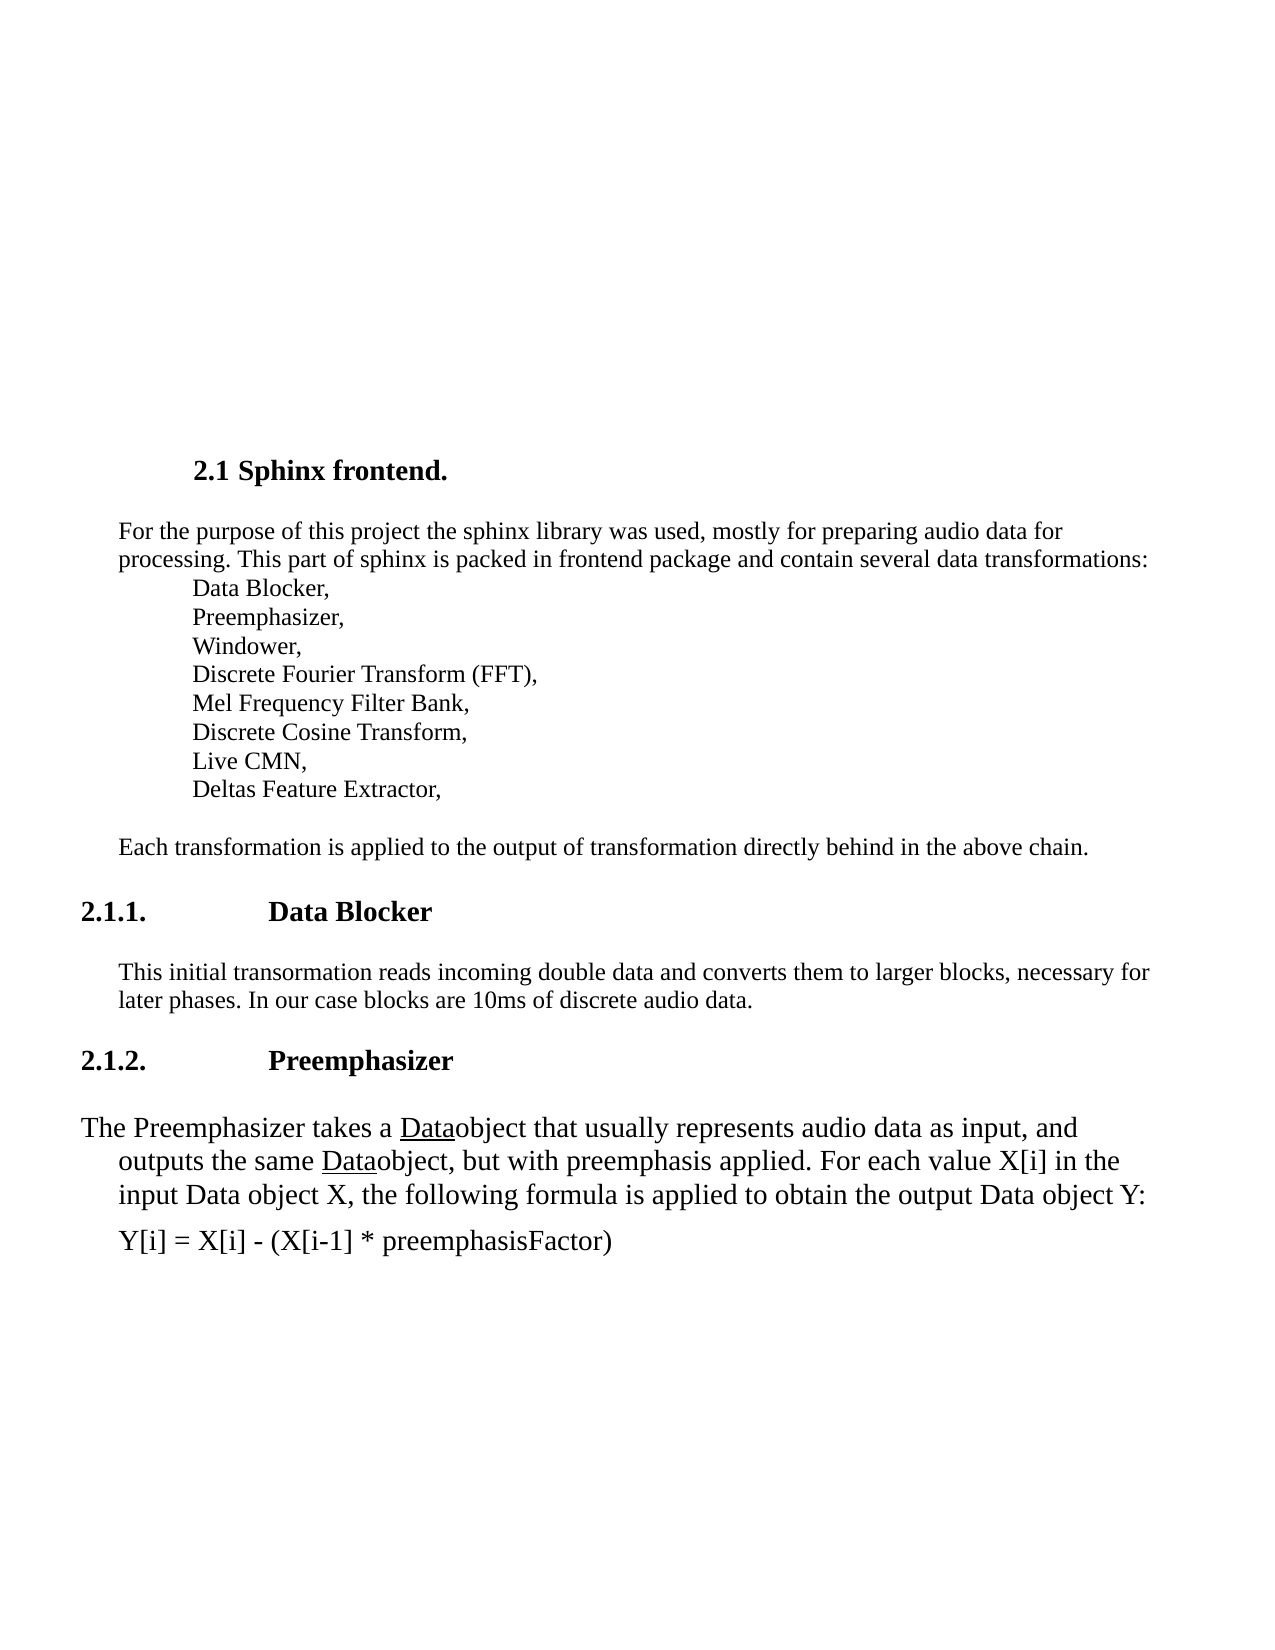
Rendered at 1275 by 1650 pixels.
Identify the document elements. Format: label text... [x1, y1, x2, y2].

text For the purpose of this project the sphinx library was used, mostly for preparing audio data for processing. This part of sphinx is packed in frontend package and contain several data transformations: [118, 516, 1157, 573]
text Mel Frequency Filter Bank, [118, 688, 1157, 717]
text Y[i] = X[i] - (X[i-1] * preemphasisFactor) [118, 1223, 1157, 1257]
text Live CMN, [118, 746, 1157, 774]
text Discrete Cosine Transform, [118, 717, 1157, 746]
text Deltas Feature Extractor, [118, 774, 1157, 803]
text Discrete Fourier Transform (FFT), [118, 659, 1157, 688]
text Windower, [118, 631, 1157, 659]
text This initial transormation reads incoming double data and converts them to larger blocks, necessary for later phases. In our case blocks are 10ms of discrete audio data. [118, 957, 1157, 1014]
text The Preemphasizer takes a Dataobject that usually represents audio data as input, and outputs the same Dataobject, but with preemphasis applied. For each value X[i] in the input Data object X, the following formula is applied to obtain the output Data object Y: [81, 1110, 1157, 1211]
list Sphinx frontend. [193, 453, 1157, 487]
text Preemphasizer, [118, 602, 1157, 631]
list Data Blocker [81, 894, 1157, 928]
text Each transformation is applied to the output of transformation directly behind in the above chain. [118, 832, 1157, 861]
text Data Blocker, [118, 573, 1157, 602]
list Preemphasizer [81, 1043, 1157, 1076]
